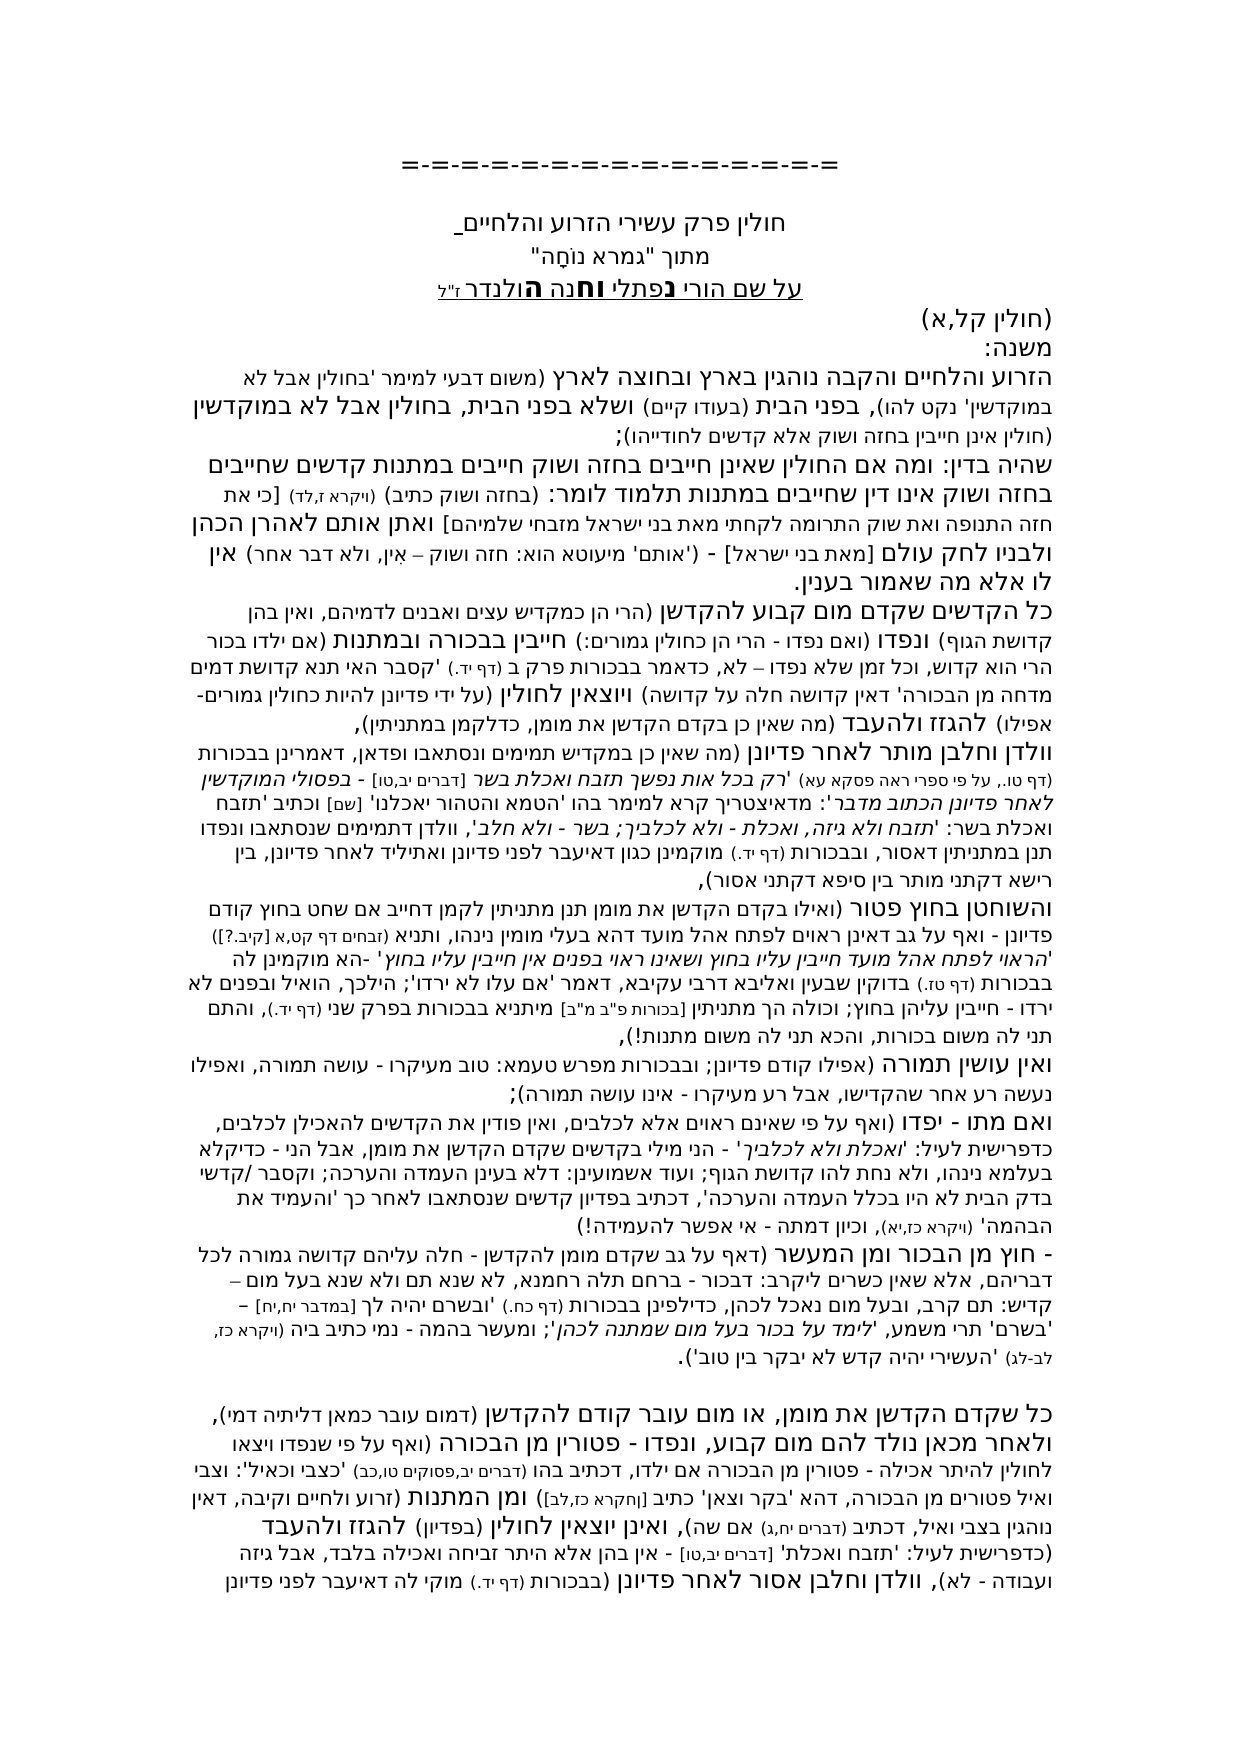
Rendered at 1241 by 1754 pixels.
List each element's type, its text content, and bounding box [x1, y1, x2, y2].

text על שם הורי נפתלי וחנה הולנדר ז"ל [187, 270, 1053, 304]
text שהיה בדין: ומה אם החולין שאינן חייבים בחזה ושוק חייבים במתנות קדשים שחייבים בחזה ושוק אינו דין שחייבים במתנות תלמוד לומר: (בחזה ושוק כתיב) (ויקרא ז,לד) [כי את חזה התנופה ואת שוק התרומה לקחתי מאת בני ישראל מזבחי שלמיהם] ואתן אותם לאהרן הכהן ולבניו לחק עולם [מאת בני ישראל] - ('אותם' מיעוטא הוא: חזה ושוק – אִין, ולא דבר אחר) אין לו אלא מה שאמור בענין. [187, 450, 1053, 596]
text =-=-=-=-=-=-=-=-=-=-=-=-=-=-= [187, 150, 1053, 179]
text מתוך "גמרא נוֹחָה" [187, 243, 1053, 270]
text וולדן וחלבן מותר לאחר פדיונן (מה שאין כן במקדיש תמימים ונסתאבו ופדאן, דאמרינן בבכורות (דף טו., על פי ספרי ראה פסקא עא) 'רק בכל אות נפשך תזבח ואכלת בשר [דברים יב,טו] - בפסולי המוקדשין לאחר פדיונן הכתוב מדבר': מדאיצטריך קרא למימר בהו 'הטמא והטהור יאכלנו' [שם] וכתיב 'תזבח ואכלת בשר: 'תזבח ולא גיזה, ואכלת - ולא לכלביך; בשר - ולא חלב', וולדן דתמימים שנסתאבו ונפדו תנן במתניתין דאסור, ובבכורות (דף יד.) מוקמינן כגון דאיעבר לפני פדיונן ואתיליד לאחר פדיונן, בין רישא דקתני מותר בין סיפא דקתני אסור), [187, 737, 1053, 893]
text ואם מתו - יפדו (ואף על פי שאינם ראוים אלא לכלבים, ואין פודין את הקדשים להאכילן לכלבים, כדפרישית לעיל: 'ואכלת ולא לכלביך' - הני מילי בקדשים שקדם הקדשן את מומן, אבל הני - כדיקלא בעלמא נינהו, ולא נחת להו קדושת הגוף; ועוד אשמועינן: דלא בעינן העמדה והערכה; וקסבר /קדשי בדק הבית לא היו בכלל העמדה והערכה', דכתיב בפדיון קדשים שנסתאבו לאחר כך 'והעמיד את הבהמה' (ויקרא כז,יא), וכיון דמתה - אי אפשר להעמידה!) [187, 1107, 1053, 1239]
text משנה: [187, 333, 1053, 362]
text כל שקדם הקדשן את מומן, או מום עובר קודם להקדשן (דמום עובר כמאן דליתיה דמי), ולאחר מכאן נולד להם מום קבוע, ונפדו - פטורין מן הבכורה (ואף על פי שנפדו ויצאו לחולין להיתר אכילה - פטורין מן הבכורה אם ילדו, דכתיב בהו (דברים יב,פסוקים טו,כב) 'כצבי וכאיל': וצבי ואיל פטורים מן הבכורה, דהא 'בקר וצאן' כתיב [ןחקרא כז,לב]) ומן המתנות (זרוע ולחיים וקיבה, דאין נוהגין בצבי ואיל, דכתיב (דברים יח,ג) אם שה), ואינן יוצאין לחולין (בפדיון) להגזז ולהעבד (כדפרישית לעיל: 'תזבח ואכלת' [דברים יב,טו] - אין בהן אלא היתר זביחה ואכילה בלבד, אבל גיזה ועבודה - לא), וולדן וחלבן אסור לאחר פדיונן (בבכורות (דף יד.) מוקי לה דאיעבר לפני פדיונן [187, 1399, 1053, 1594]
text הזרוע והלחיים והקבה נוהגין בארץ ובחוצה לארץ (משום דבעי למימר 'בחולין אבל לא במוקדשין' נקט להו), בפני הבית (בעודו קיים) ושלא בפני הבית, בחולין אבל לא במוקדשין (חולין אינן חייבין בחזה ושוק אלא קדשים לחודייהו); [187, 362, 1053, 450]
text חולין פרק עשירי הזרוע והלחיים [187, 208, 1053, 237]
text - חוץ מן הבכור ומן המעשר (דאף על גב שקדם מומן להקדשן - חלה עליהם קדושה גמורה לכל דבריהם, אלא שאין כשרים ליקרב: דבכור - ברחם תלה רחמנא, לא שנא תם ולא שנא בעל מום – קדיש: תם קרב, ובעל מום נאכל לכהן, כדילפינן בבכורות (דף כח.) 'ובשרם יהיה לך [במדבר יח,יח] – 'בשרם' תרי משמע, 'לימד על בכור בעל מום שמתנה לכהן'; ומעשר בהמה - נמי כתיב ביה (ויקרא כז,לב-לג) 'העשירי יהיה קדש לא יבקר בין טוב'). [187, 1239, 1053, 1370]
text ואין עושין תמורה (אפילו קודם פדיונן; ובבכורות מפרש טעמא: טוב מעיקרו - עושה תמורה, ואפילו נעשה רע אחר שהקדישו, אבל רע מעיקרו - אינו עושה תמורה); [187, 1049, 1053, 1107]
text כל הקדשים שקדם מום קבוע להקדשן (הרי הן כמקדיש עצים ואבנים לדמיהם, ואין בהן קדושת הגוף) ונפדו (ואם נפדו - הרי הן כחולין גמורים:) חייבין בבכורה ובמתנות (אם ילדו בכור הרי הוא קדוש, וכל זמן שלא נפדו – לא, כדאמר בבכורות פרק ב (דף יד.) 'קסבר האי תנא קדושת דמים מדחה מן הבכורה' דאין קדושה חלה על קדושה) ויוצאין לחולין (על ידי פדיונן להיות כחולין גמורים- אפילו) להגזז ולהעבד (מה שאין כן בקדם הקדשן את מומן, כדלקמן במתניתין), [187, 596, 1053, 737]
text (חולין קל,א) [187, 304, 1053, 333]
text והשוחטן בחוץ פטור (ואילו בקדם הקדשן את מומן תנן מתניתין לקמן דחייב אם שחט בחוץ קודם פדיונן - ואף על גב דאינן ראוים לפתח אהל מועד דהא בעלי מומין נינהו, ותניא (זבחים דף קט,א [קיב.?]) 'הראוי לפתח אהל מועד חייבין עליו בחוץ ושאינו ראוי בפנים אין חייבין עליו בחוץ' -הא מוקמינן לה בבכורות (דף טז.) בדוקין שבעין ואליבא דרבי עקיבא, דאמר 'אם עלו לא ירדו'; הילכך, הואיל ובפנים לא ירדו - חייבין עליהן בחוץ; וכולה הך מתניתין [בכורות פ"ב מ"ב] מיתניא בבכורות בפרק שני (דף יד.), והתם תני לה משום בכורות, והכא תני לה משום מתנות!), [187, 893, 1053, 1049]
